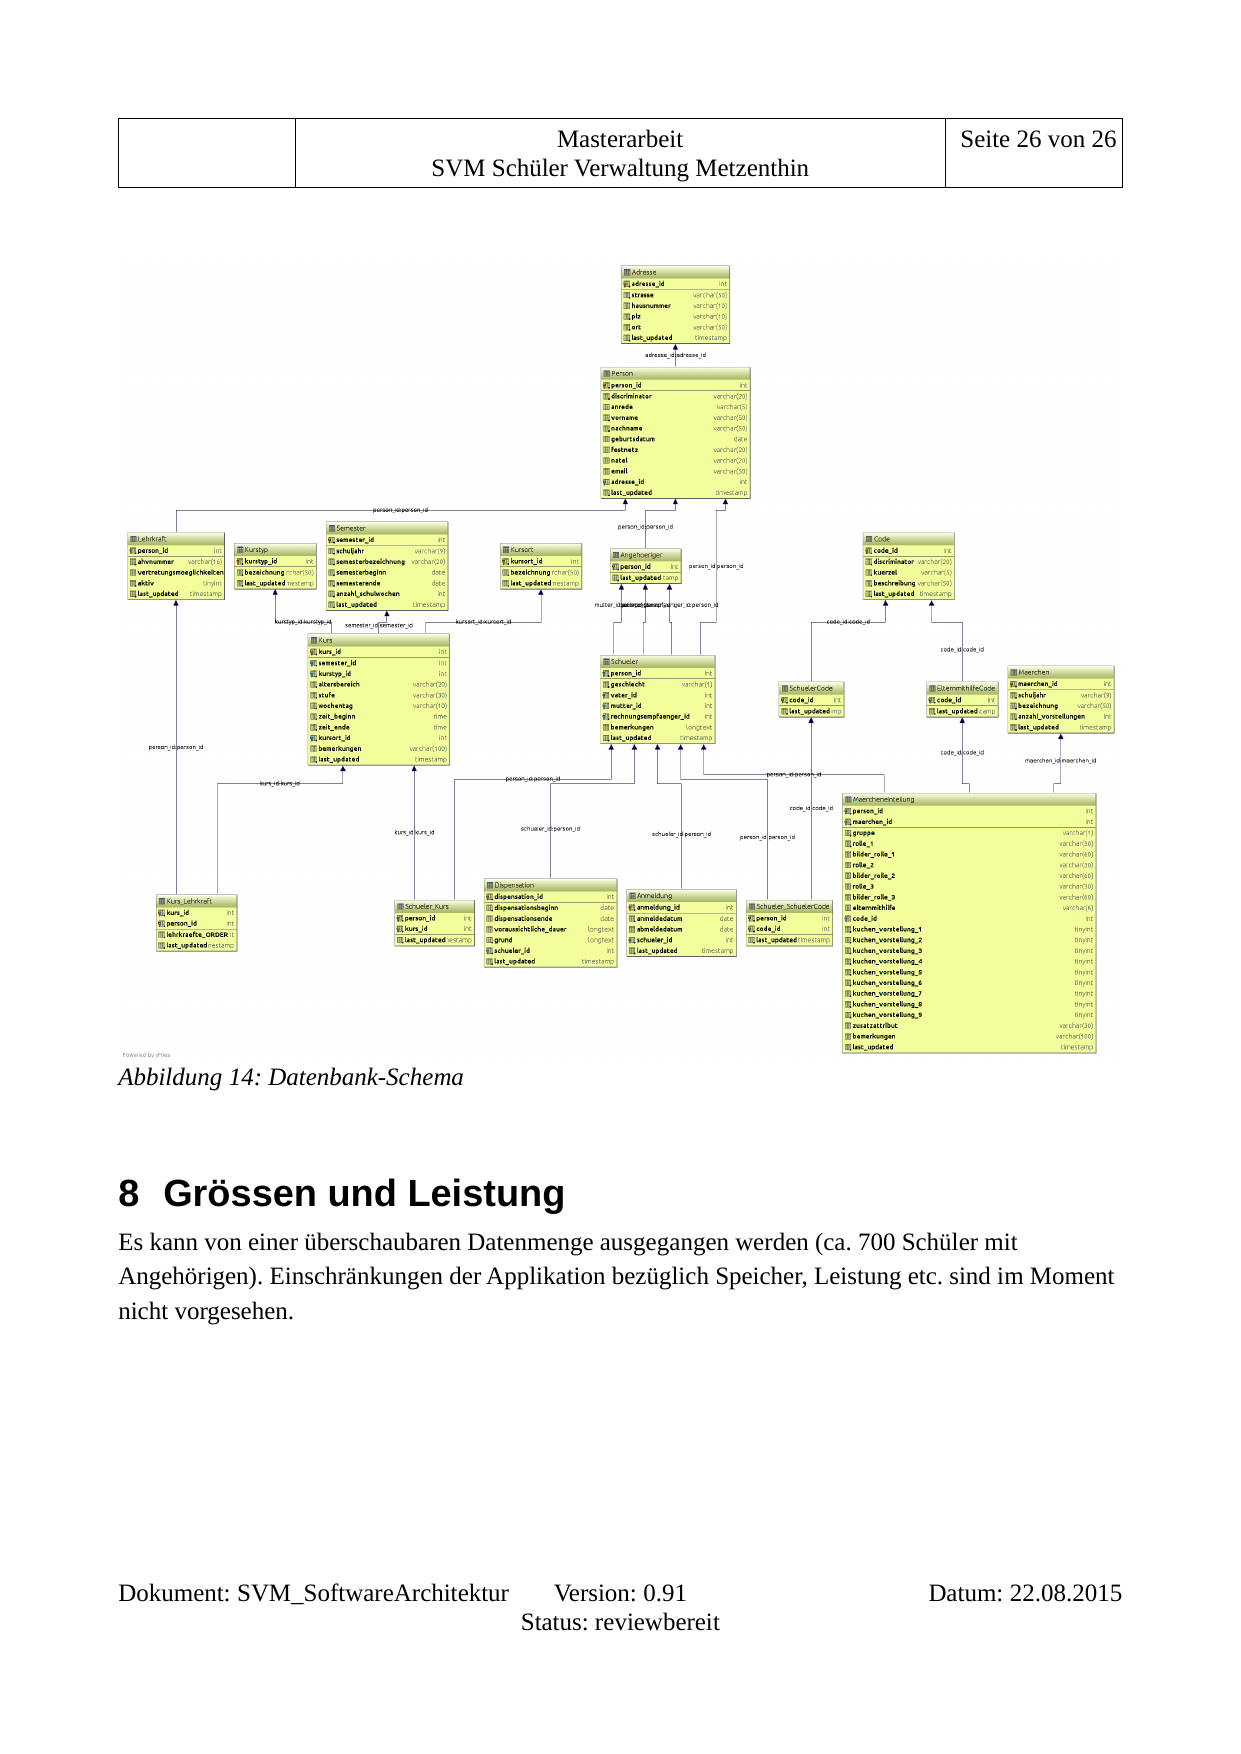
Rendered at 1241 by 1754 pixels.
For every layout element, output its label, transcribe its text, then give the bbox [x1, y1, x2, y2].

text Es kann von einer überschaubaren Datenmenge ausgegangen werden (ca. 700 Schüler mit Angehörigen). Einschränkungen der Applikation bezüglich Speicher, Leistung etc. sind im Moment nicht vorgesehen. [118, 1227, 1122, 1324]
subtitle Grössen und Leistung [118, 1171, 1122, 1214]
text Abbildung 14: Datenbank-Schema [118, 1062, 1122, 1091]
picture [118, 256, 1123, 1062]
